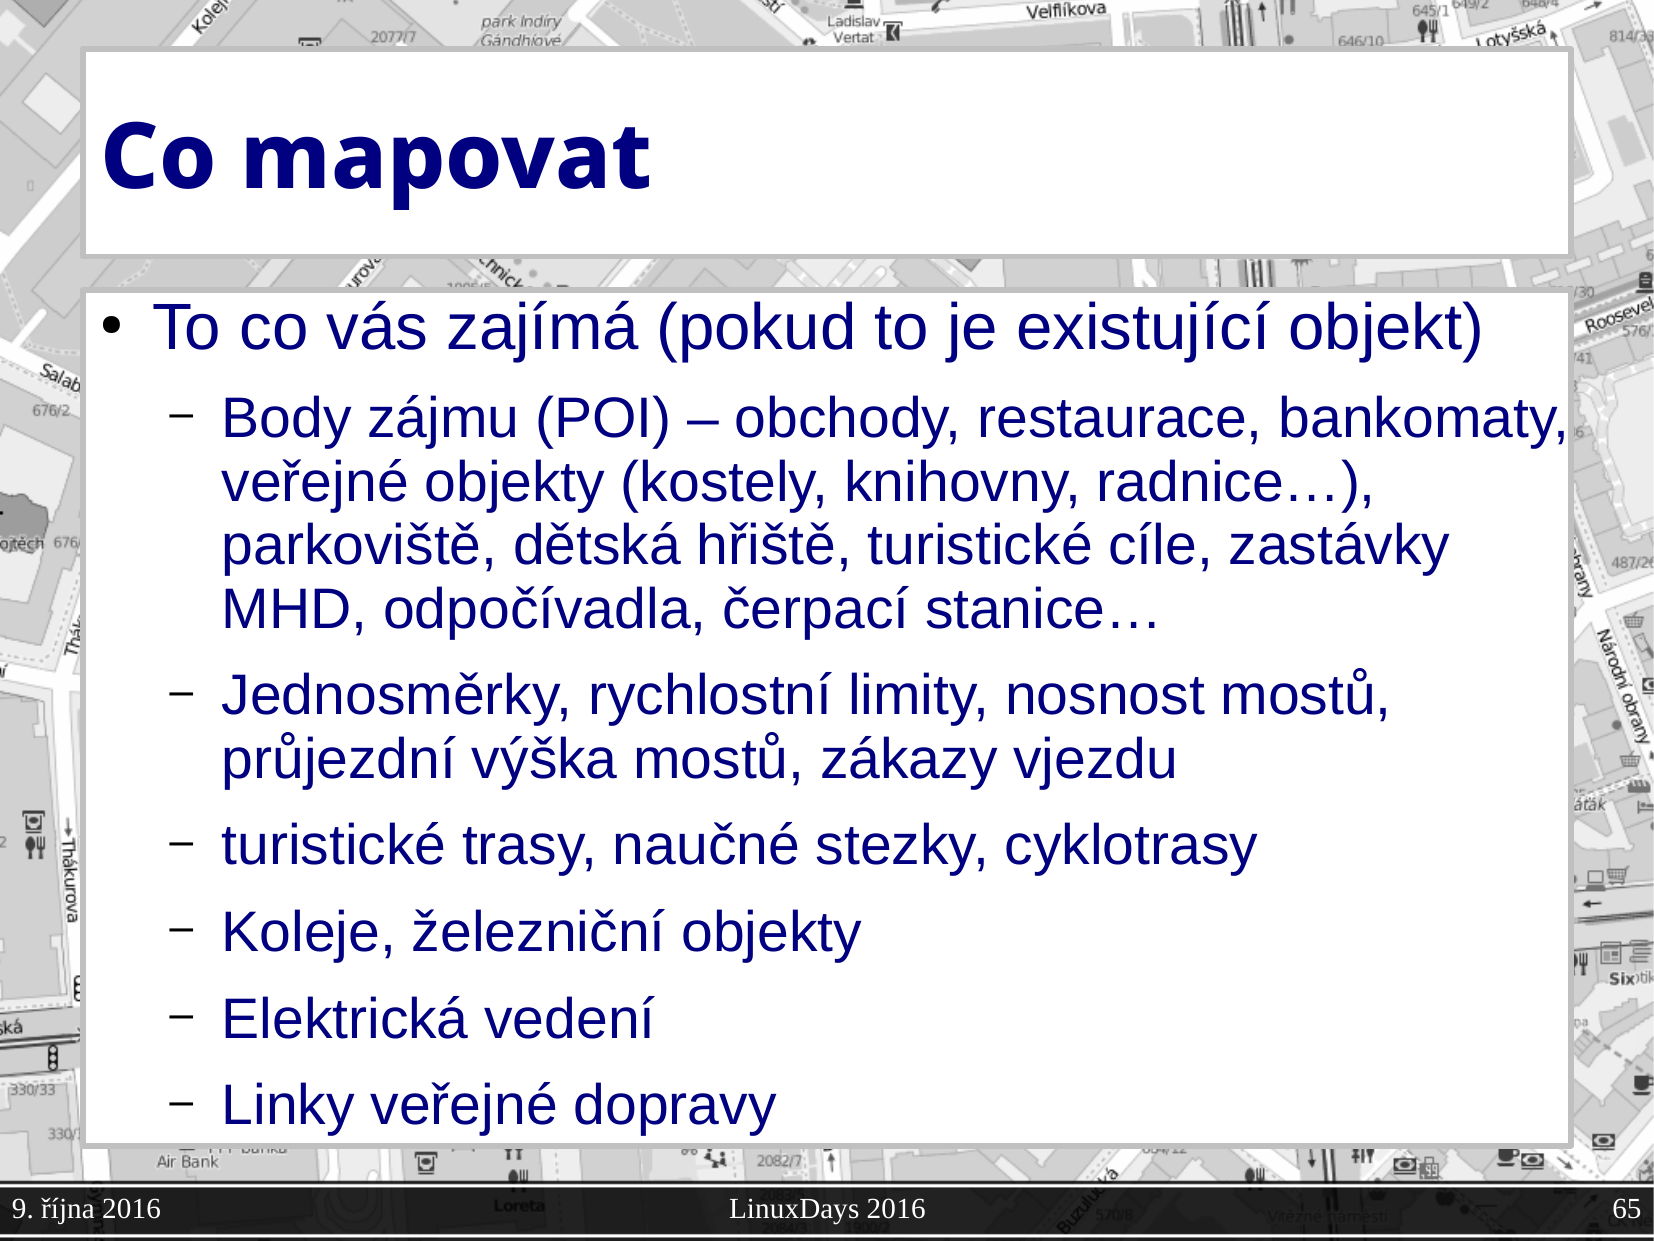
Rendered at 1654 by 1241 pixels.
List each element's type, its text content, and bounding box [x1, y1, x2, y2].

title Co mapovat [82, 49, 1571, 257]
picture [0, 0, 1654, 1241]
list To co vás zajímá (pokud to je existující objekt) Body zájmu (POI) – obchody, restaurace, bankomaty, veřejné objekty (kostely, knihovny, radnice…), parkoviště, dětská hřiště, turistické cíle, zastávky MHD, odpočívadla, čerpací stanice… Jednosměrky, rychlostní limity, nosnost mostů, průjezdní výška mostů, zákazy vjezdu turistické trasy, naučné stezky, cyklotrasy Koleje, železniční objekty Elektrická vedení Linky veřejné dopravy [82, 290, 1571, 1146]
